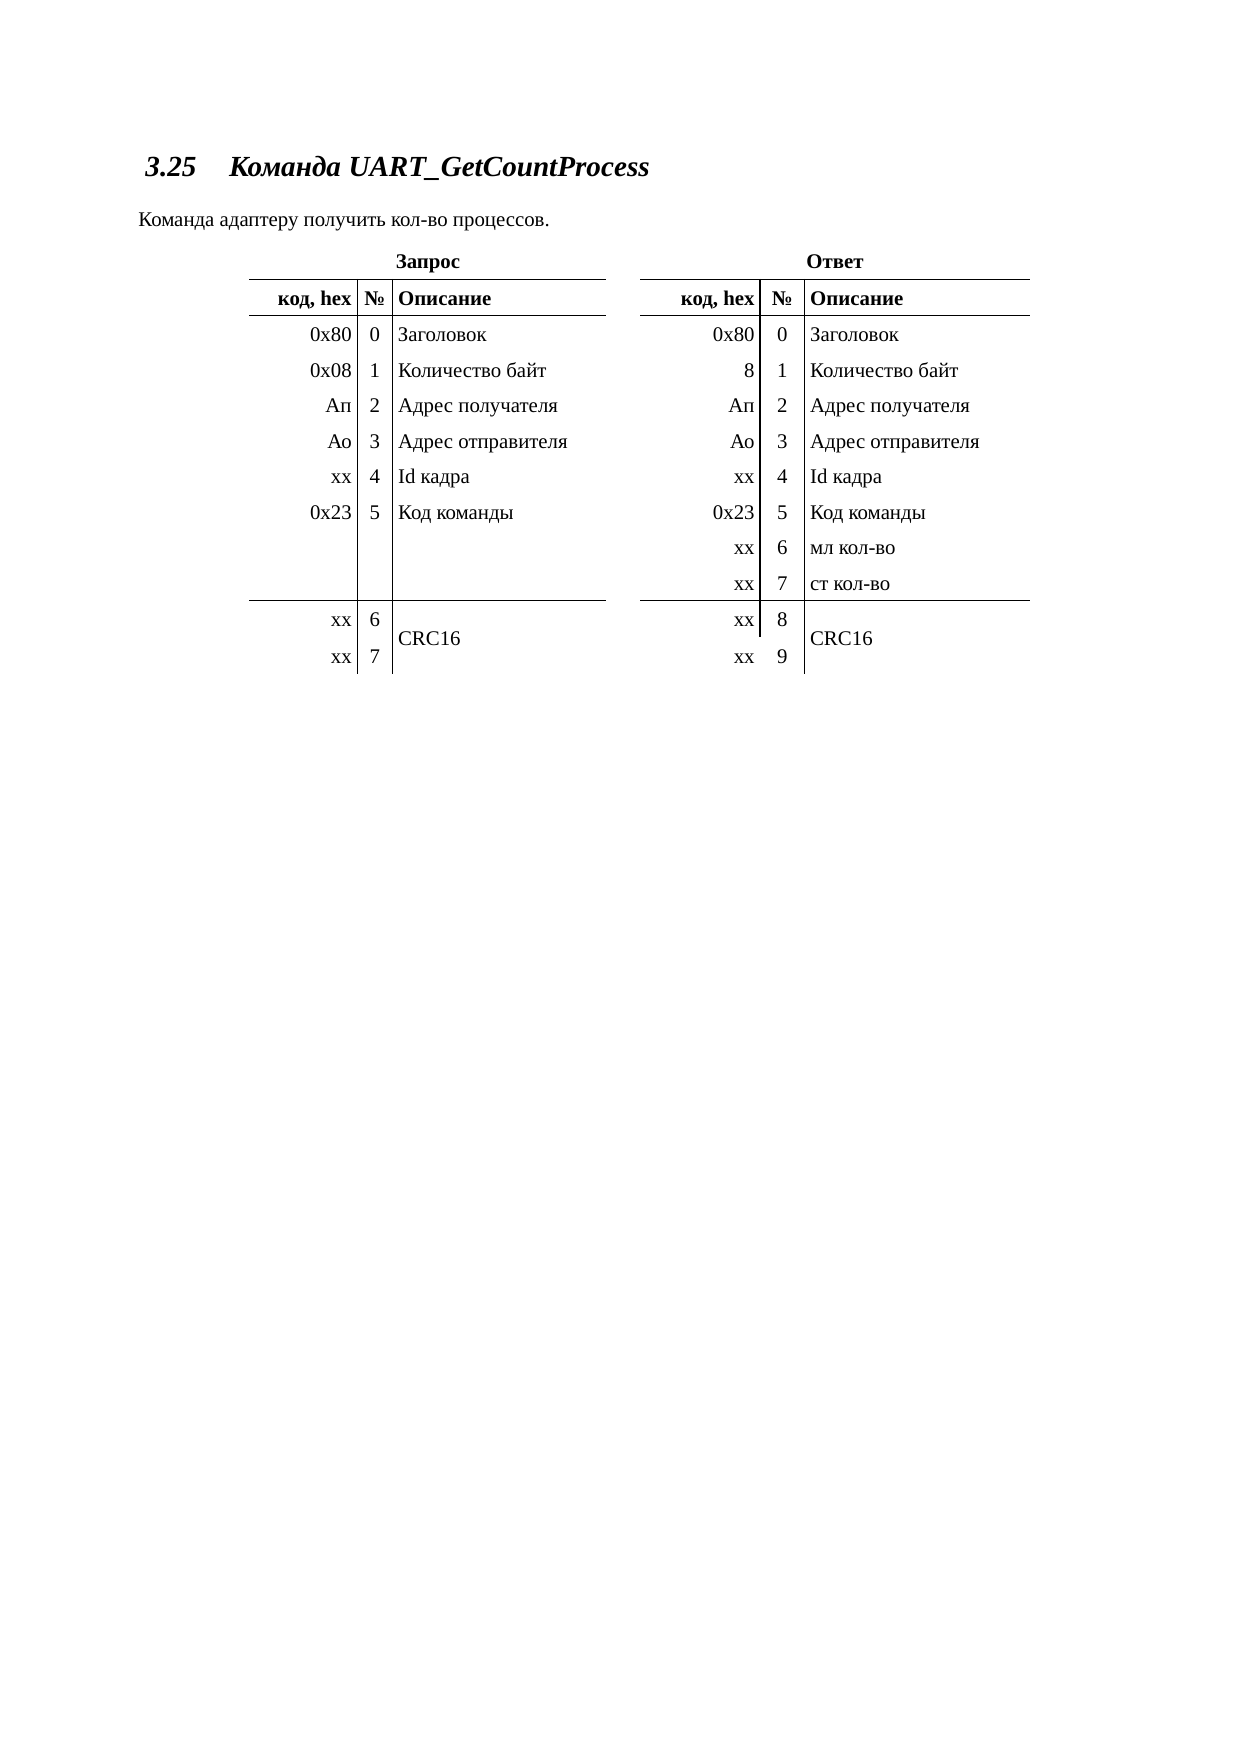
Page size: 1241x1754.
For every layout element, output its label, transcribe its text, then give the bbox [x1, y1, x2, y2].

table_cell 6 [761, 529, 804, 565]
table_cell 7 [358, 637, 392, 673]
table_cell 6 [358, 601, 392, 637]
table_cell 0x08 [249, 352, 357, 387]
table_cell мл кол-во [805, 529, 1029, 565]
subtitle Команда UART_GetCountProcess [108, 149, 1187, 182]
table_cell 5 [358, 494, 392, 529]
table_cell xx [249, 637, 357, 673]
table_cell 0x23 [249, 494, 357, 529]
table_cell CRC16 [805, 601, 1029, 673]
table_cell [606, 637, 640, 673]
table_cell [606, 315, 640, 352]
table_cell [358, 529, 392, 565]
table_cell [606, 387, 640, 423]
table_cell 0x80 [249, 316, 357, 352]
table_cell № [761, 280, 804, 315]
table_cell Код команды [393, 494, 606, 529]
table_cell Ао [640, 423, 759, 458]
table_cell 3 [761, 423, 804, 458]
table_cell 0 [358, 316, 392, 352]
table_cell Ап [640, 387, 759, 423]
table_cell Ап [249, 387, 357, 423]
table_cell xx [640, 458, 759, 494]
table_cell Адрес получателя [805, 387, 1029, 423]
table_header Ответ [640, 243, 1029, 279]
table_cell [606, 279, 640, 315]
table_header [606, 243, 640, 279]
table_cell 1 [358, 352, 392, 387]
table_cell [606, 565, 640, 600]
table_cell Описание [805, 280, 1029, 315]
table_cell Заголовок [805, 316, 1029, 352]
table_cell Id кадра [393, 458, 606, 494]
table_cell xx [249, 458, 357, 494]
table_cell xx [249, 601, 357, 637]
table_cell [358, 565, 392, 600]
table_cell 0x80 [640, 316, 759, 352]
table_cell Заголовок [393, 316, 606, 352]
table_cell код, hex [640, 280, 759, 315]
table_cell [393, 565, 606, 600]
table_cell Адрес получателя [393, 387, 606, 423]
table_cell 4 [358, 458, 392, 494]
table_cell xx [640, 637, 760, 673]
table_cell [249, 565, 357, 600]
table_cell [606, 423, 640, 458]
table_cell [606, 600, 640, 637]
table_cell Ао [249, 423, 357, 458]
table_cell 8 [640, 352, 759, 387]
table_cell 9 [760, 637, 804, 673]
table_cell 0 [761, 316, 804, 352]
table_cell 4 [761, 458, 804, 494]
table_cell № [358, 280, 392, 315]
table_cell [606, 352, 640, 387]
table_cell Количество байт [393, 352, 606, 387]
table_cell 8 [761, 601, 804, 637]
table_cell Адрес отправителя [393, 423, 606, 458]
table_cell xx [640, 601, 759, 637]
text Команда адаптеру получить кол-во процессов. [79, 207, 1187, 231]
table_cell [606, 494, 640, 529]
table_cell 0x23 [640, 494, 759, 529]
table_cell [606, 529, 640, 565]
table_cell [606, 458, 640, 494]
table_cell Описание [393, 280, 606, 315]
table_cell 5 [761, 494, 804, 529]
table_cell 3 [358, 423, 392, 458]
table_cell Адрес отправителя [805, 423, 1029, 458]
table_cell код, hex [249, 280, 357, 315]
table_header Запрос [249, 243, 606, 279]
table_cell ст кол-во [805, 565, 1029, 600]
table_cell Id кадра [805, 458, 1029, 494]
table_cell 2 [761, 387, 804, 423]
table_cell 2 [358, 387, 392, 423]
table_cell 1 [761, 352, 804, 387]
table_cell Код команды [805, 494, 1029, 529]
table_cell Количество байт [805, 352, 1029, 387]
table_cell [393, 529, 606, 565]
table_cell CRC16 [393, 601, 606, 673]
table_cell [249, 529, 357, 565]
table_cell хх [640, 529, 759, 565]
table_cell хх [640, 565, 759, 600]
table_cell 7 [761, 565, 804, 600]
